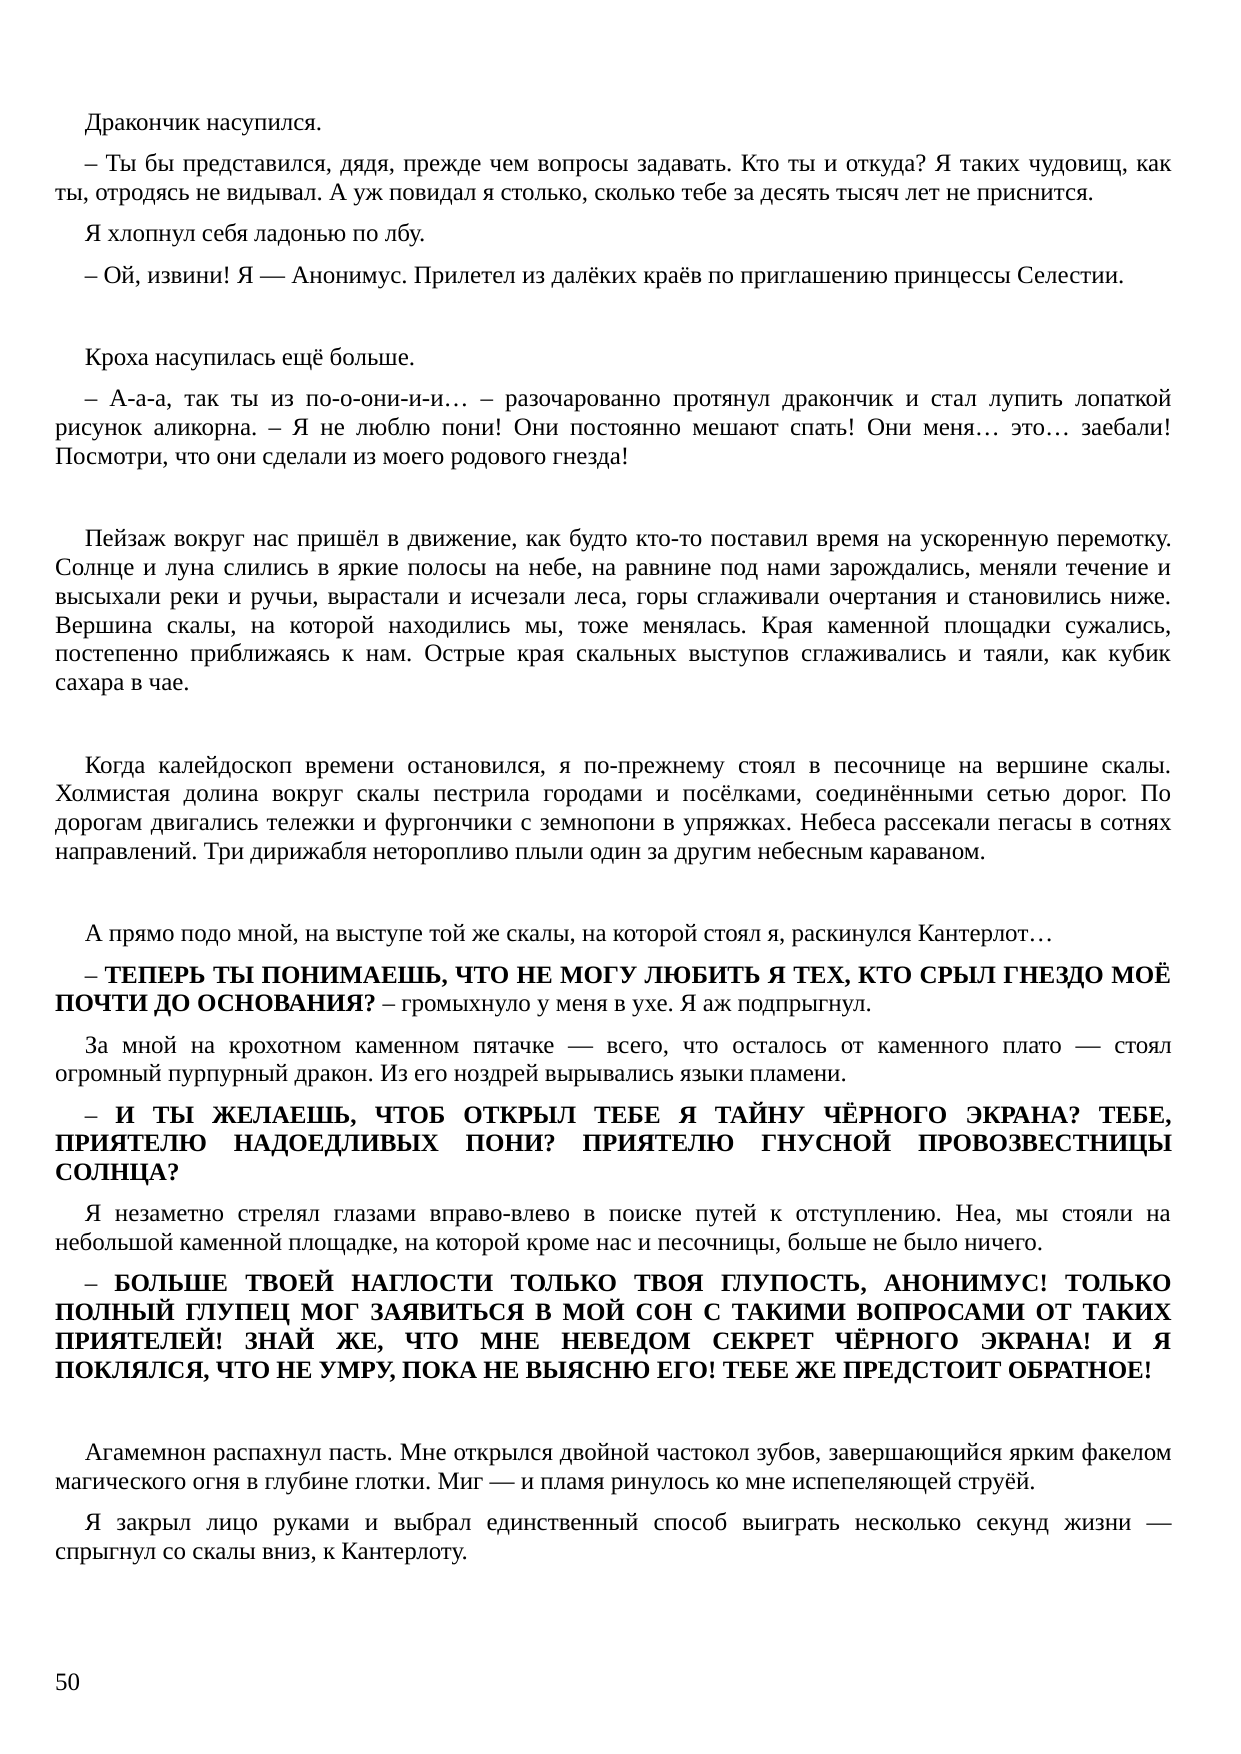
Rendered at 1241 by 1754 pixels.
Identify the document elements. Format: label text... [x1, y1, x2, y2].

text Когда калейдоскоп времени остановился, я по-прежнему стоял в песочнице на вершине скалы. Холмистая долина вокруг скалы пестрила городами и посёлками, соединёнными сетью дорог. По дорогам двигались тележки и фургончики с земнопони в упряжках. Небеса рассекали пегасы в сотнях направлений. Три дирижабля неторопливо плыли один за другим небесным караваном. [55, 750, 1173, 865]
text – И ТЫ ЖЕЛАЕШЬ, ЧТОБ ОТКРЫЛ ТЕБЕ Я ТАЙНУ ЧЁРНОГО ЭКРАНА? ТЕБЕ, ПРИЯТЕЛЮ НАДОЕДЛИВЫХ ПОНИ? ПРИЯТЕЛЮ ГНУСНОЙ ПРОВОЗВЕСТНИЦЫ СОЛНЦА? [55, 1100, 1173, 1186]
text Дракончик насупился. [55, 107, 1173, 136]
text Я незаметно стрелял глазами вправо-влево в поиске путей к отступлению. Неа, мы стояли на небольшой каменной площадке, на которой кроме нас и песочницы, больше не было ничего. [55, 1198, 1173, 1256]
text – А-а-а, так ты из по-о-они-и-и… – разочарованно протянул дракончик и стал лупить лопаткой рисунок аликорна. – Я не люблю пони! Они постоянно мешают спать! Они меня… это… заебали! Посмотри, что они сделали из моего родового гнезда! [55, 383, 1173, 470]
text – Ты бы представился, дядя, прежде чем вопросы задавать. Кто ты и откуда? Я таких чудовищ, как ты, отродясь не видывал. А уж повидал я столько, сколько тебе за десять тысяч лет не приснится. [55, 148, 1173, 206]
text Пейзаж вокруг нас пришёл в движение, как будто кто-то поставил время на ускоренную перемотку. Солнце и луна слились в яркие полосы на небе, на равнине под нами зарождались, меняли течение и высыхали реки и ручьи, вырастали и исчезали леса, горы сглаживали очертания и становились ниже. Вершина скалы, на которой находились мы, тоже менялась. Края каменной площадки сужались, постепенно приближаясь к нам. Острые края скальных выступов сглаживались и таяли, как кубик сахара в чае. [55, 523, 1173, 696]
text Я хлопнул себя ладонью по лбу. [55, 218, 1173, 247]
text Я закрыл лицо руками и выбрал единственный способ выиграть несколько секунд жизни — спрыгнул со скалы вниз, к Кантерлоту. [55, 1507, 1173, 1565]
text – Ой, извини! Я — Анонимус. Прилетел из далёких краёв по приглашению принцессы Селестии. [55, 260, 1173, 288]
text А прямо подо мной, на выступе той же скалы, на которой стоял я, раскинулся Кантерлот… [55, 918, 1173, 947]
text Кроха насупилась ещё больше. [55, 342, 1173, 371]
text Агамемнон распахнул пасть. Мне открылся двойной частокол зубов, завершающийся ярким факелом магического огня в глубине глотки. Миг — и пламя ринулось ко мне испепеляющей струёй. [55, 1437, 1173, 1495]
text – ТЕПЕРЬ ТЫ ПОНИМАЕШЬ, ЧТО НЕ МОГУ ЛЮБИТЬ Я ТЕХ, КТО СРЫЛ ГНЕЗДО МОЁ ПОЧТИ ДО ОСНОВАНИЯ? – громыхнуло у меня в ухе. Я аж подпрыгнул. [55, 960, 1173, 1017]
text За мной на крохотном каменном пятачке — всего, что осталось от каменного плато — стоял огромный пурпурный дракон. Из его ноздрей вырывались языки пламени. [55, 1030, 1173, 1087]
text – БОЛЬШЕ ТВОЕЙ НАГЛОСТИ ТОЛЬКО ТВОЯ ГЛУПОСТЬ, АНОНИМУС! ТОЛЬКО ПОЛНЫЙ ГЛУПЕЦ МОГ ЗАЯВИТЬСЯ В МОЙ СОН С ТАКИМИ ВОПРОСАМИ ОТ ТАКИХ ПРИЯТЕЛЕЙ! ЗНАЙ ЖЕ, ЧТО МНЕ НЕВЕДОМ СЕКРЕТ ЧЁРНОГО ЭКРАНА! И Я ПОКЛЯЛСЯ, ЧТО НЕ УМРУ, ПОКА НЕ ВЫЯСНЮ ЕГО! ТЕБЕ ЖЕ ПРЕДСТОИТ ОБРАТНОЕ! [55, 1268, 1173, 1383]
